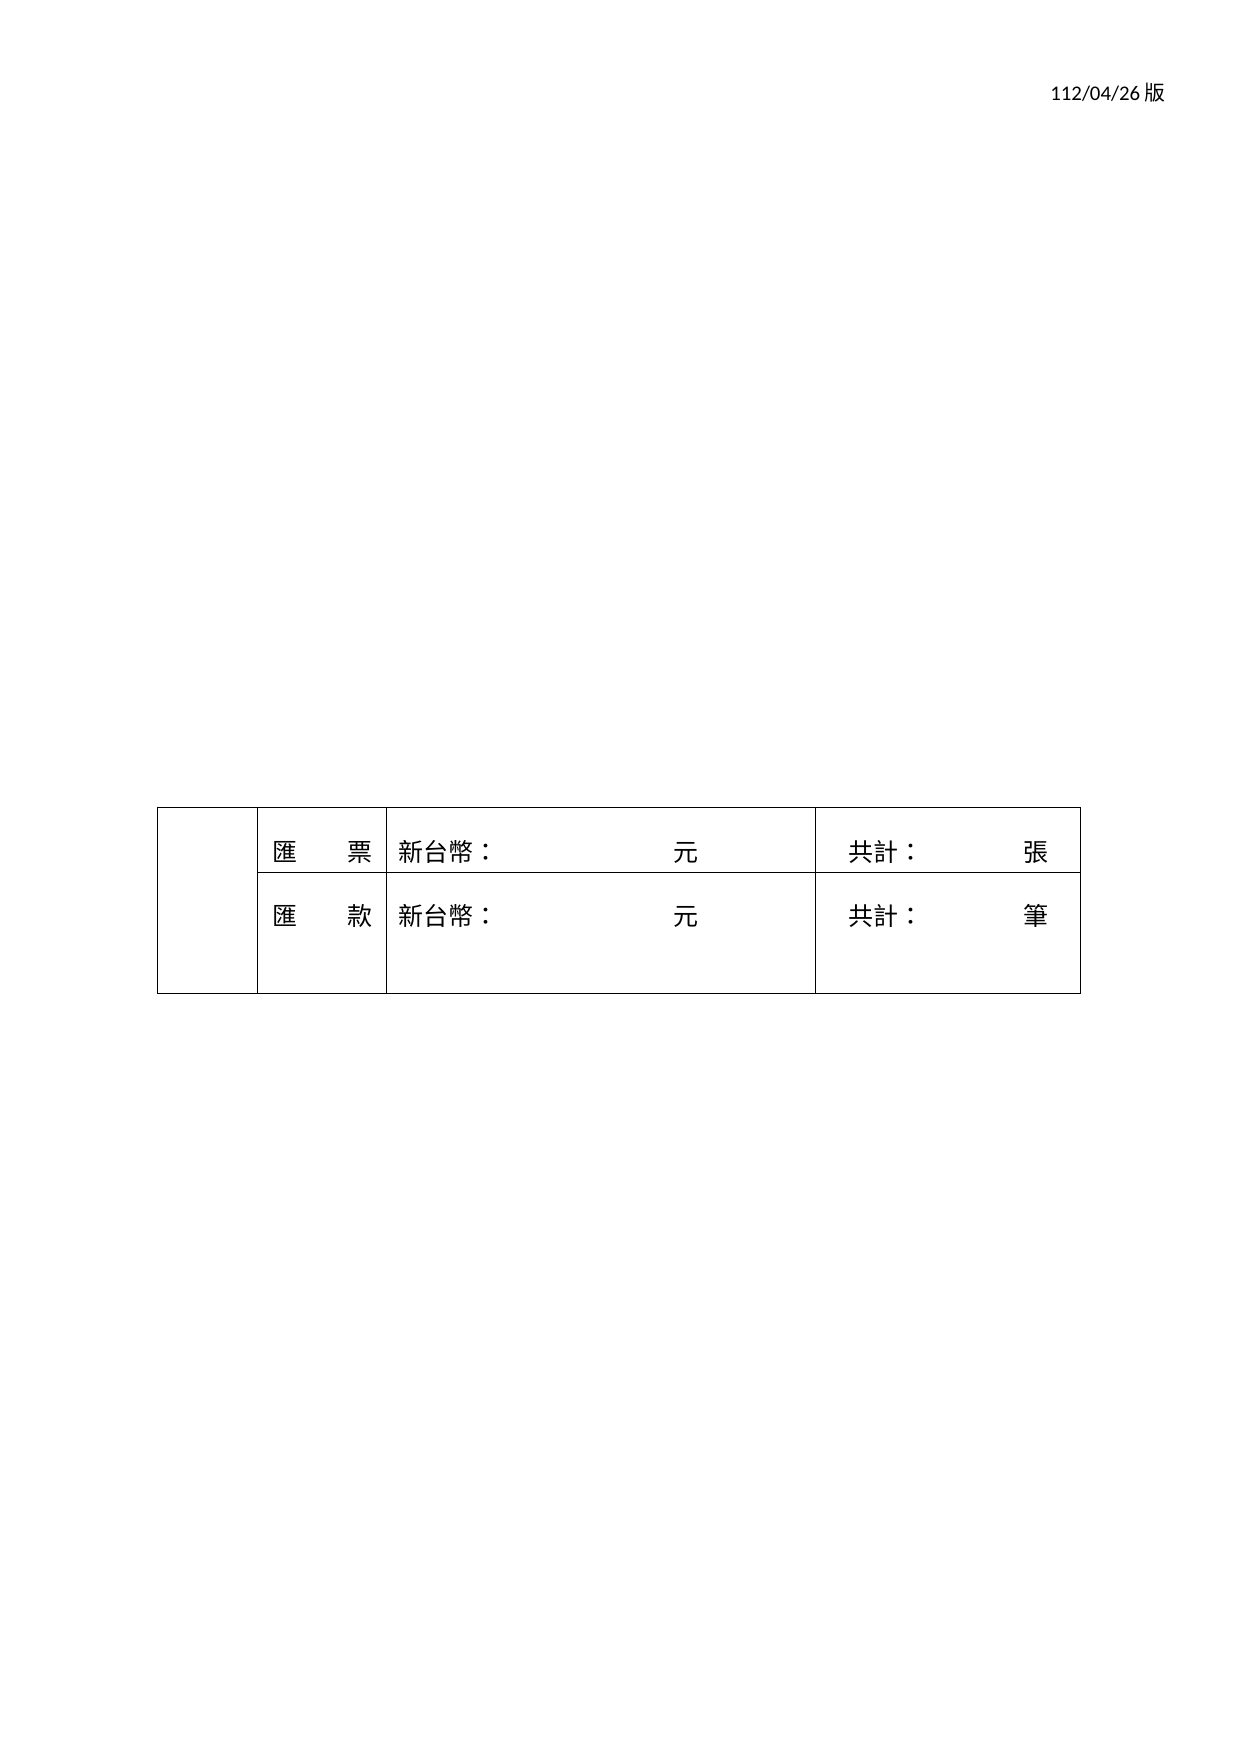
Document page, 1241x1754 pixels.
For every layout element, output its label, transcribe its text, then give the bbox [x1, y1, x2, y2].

table_cell 匯 票 [258, 808, 386, 872]
table_cell 新台幣： 元 [387, 808, 815, 872]
table_cell 新台幣： 元 [387, 873, 815, 993]
table_cell 匯 款 [258, 873, 386, 993]
table_cell [158, 808, 257, 993]
table_cell 共計： 筆 [816, 873, 1080, 993]
table_cell 共計： 張 [816, 808, 1080, 872]
